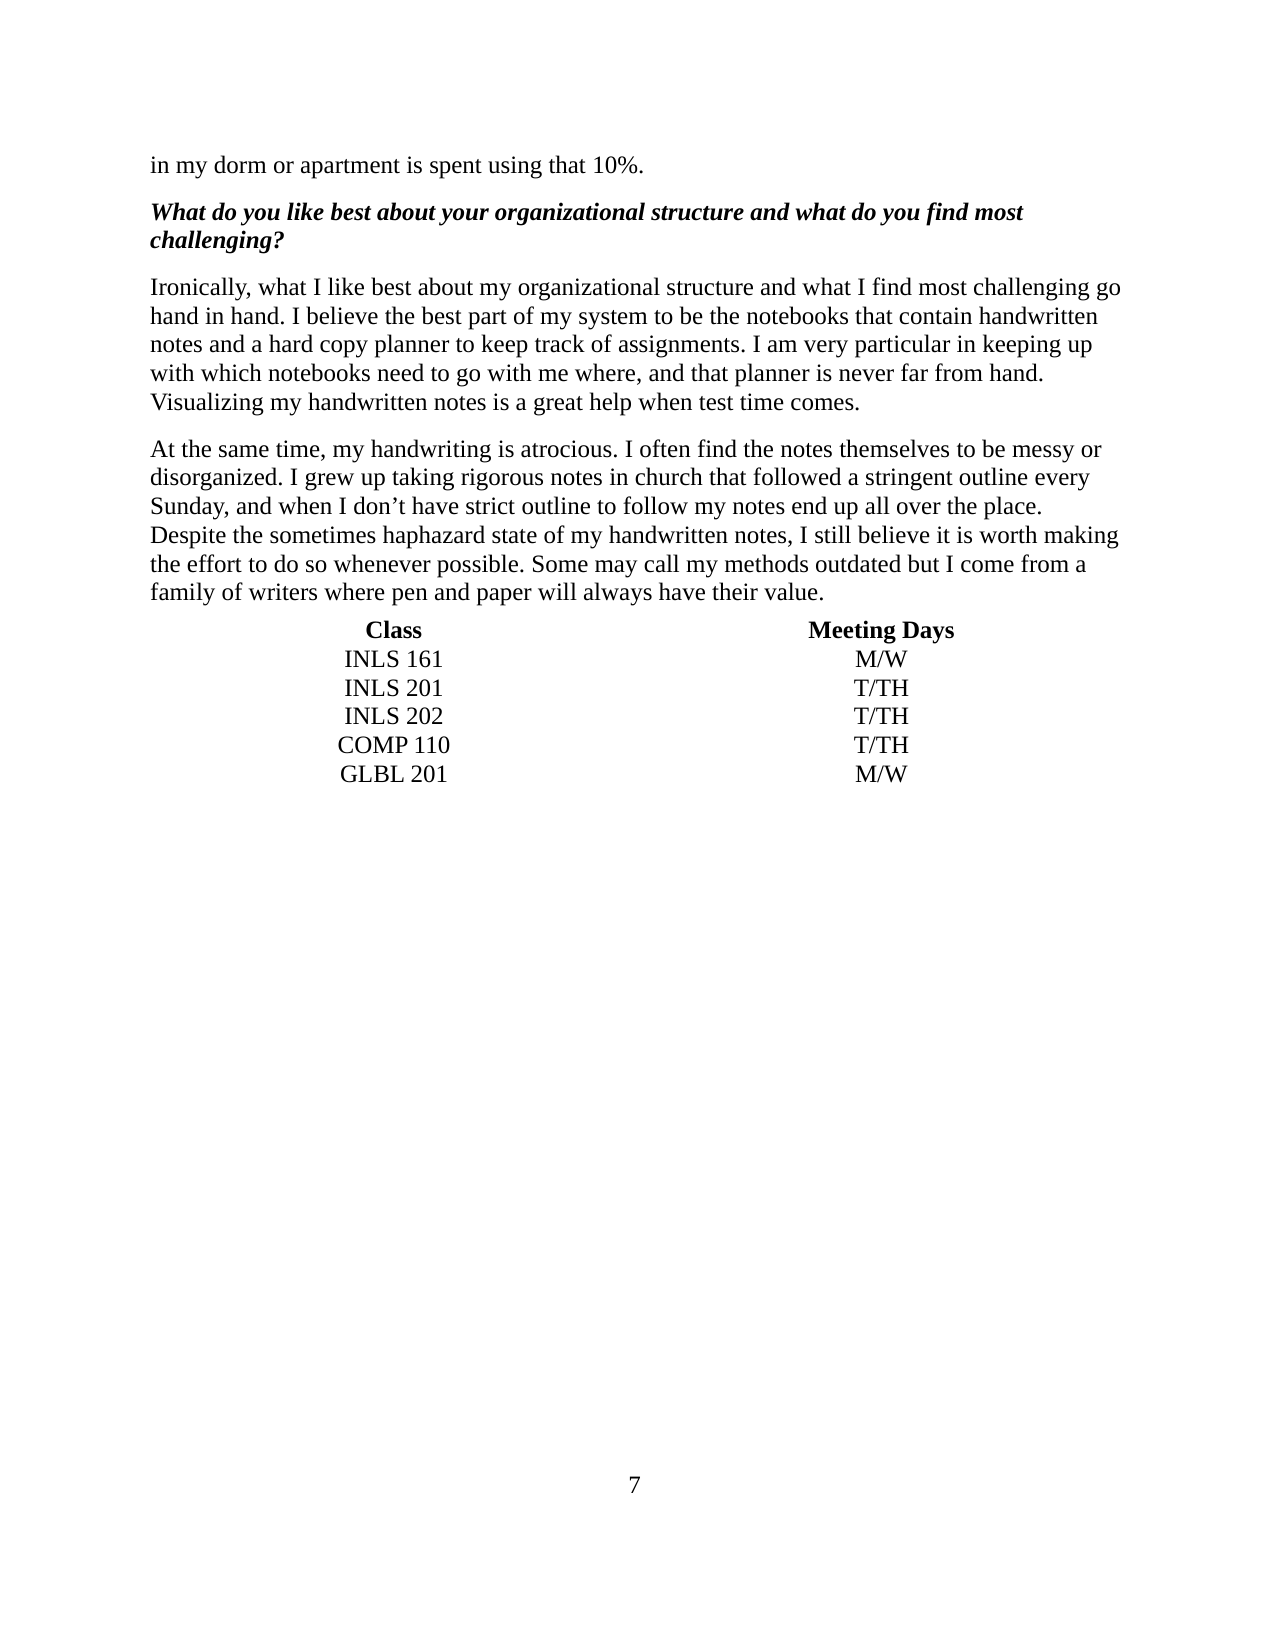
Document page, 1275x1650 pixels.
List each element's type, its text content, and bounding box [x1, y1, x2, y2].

table_cell M/W [638, 644, 1125, 673]
table_header Meeting Days [638, 615, 1125, 644]
table_cell T/TH [638, 730, 1125, 759]
text What do you like best about your organizational structure and what do you find most challenging? [150, 197, 1125, 254]
text At the same time, my handwriting is atrocious. I often find the notes themselves to be messy or disorganized. I grew up taking rigorous notes in church that followed a stringent outline every Sunday, and when I don’t have strict outline to follow my notes end up all over the place. Despite the sometimes haphazard state of my handwritten notes, I still believe it is worth making the effort to do so whenever possible. Some may call my methods outdated but I come from a family of writers where pen and paper will always have their value. [150, 434, 1125, 606]
table_cell T/TH [638, 673, 1125, 701]
table_header Class [150, 615, 637, 644]
table_cell INLS 202 [150, 701, 637, 730]
table_cell M/W [638, 759, 1125, 788]
table_cell GLBL 201 [150, 759, 637, 788]
table_cell INLS 161 [150, 644, 637, 673]
table_cell INLS 201 [150, 673, 637, 701]
table_cell COMP 110 [150, 730, 637, 759]
table_cell T/TH [638, 701, 1125, 730]
text in my dorm or apartment is spent using that 10%. [150, 150, 1125, 179]
text Ironically, what I like best about my organizational structure and what I find most challenging go hand in hand. I believe the best part of my system to be the notebooks that contain handwritten notes and a hard copy planner to keep track of assignments. I am very particular in keeping up with which notebooks need to go with me where, and that planner is never far from hand. Visualizing my handwritten notes is a great help when test time comes. [150, 272, 1125, 416]
